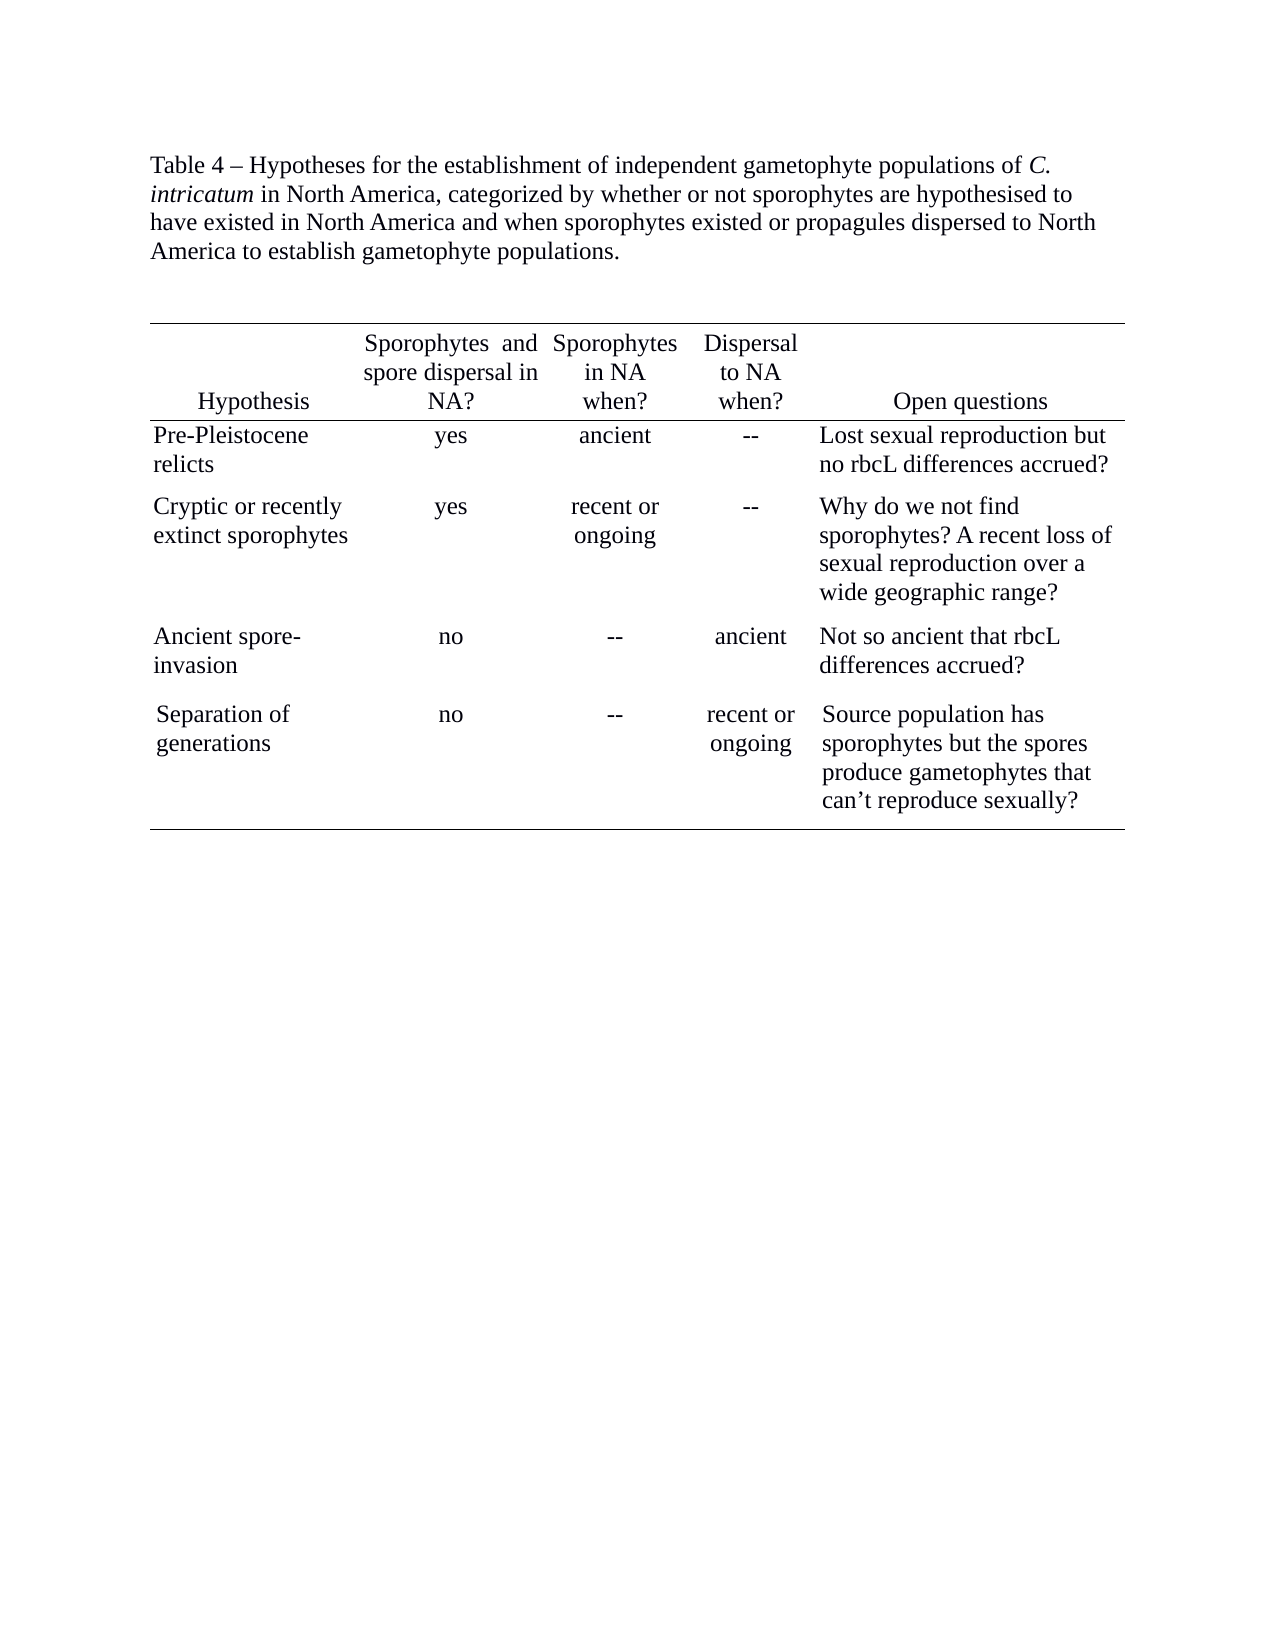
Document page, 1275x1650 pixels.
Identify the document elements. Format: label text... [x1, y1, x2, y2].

table_header Dispersal to NA when? [685, 324, 816, 420]
table_cell Ancient spore-invasion [150, 621, 357, 693]
table_cell -- [545, 694, 685, 828]
table_header Hypothesis [150, 324, 357, 420]
table_cell Lost sexual reproduction but no rbcL differences accrued? [816, 421, 1125, 491]
table_cell no [357, 621, 544, 693]
table_cell ancient [685, 621, 816, 693]
table_cell Separation of generations [150, 694, 357, 828]
table_cell -- [545, 621, 685, 693]
table_cell -- [685, 421, 816, 491]
table_cell Not so ancient that rbcL differences accrued? [816, 621, 1125, 693]
table_cell Why do we not find sporophytes? A recent loss of sexual reproduction over a wide geographic range? [816, 491, 1125, 621]
table_cell recent or ongoing [685, 694, 816, 828]
table_cell Cryptic or recently extinct sporophytes [150, 491, 357, 621]
table_cell Source population has sporophytes but the spores produce gametophytes that can’t reproduce sexually? [816, 694, 1125, 828]
table_cell yes [357, 491, 544, 621]
table_cell Pre-Pleistocene relicts [150, 421, 357, 491]
table_cell recent or ongoing [545, 491, 685, 621]
table_cell yes [357, 421, 544, 491]
table_cell -- [685, 491, 816, 621]
table_header Sporophytes in NA when? [545, 324, 685, 420]
table_header Sporophytes and spore dispersal in NA? [357, 324, 544, 420]
text Table 4 – Hypotheses for the establishment of independent gametophyte populations of C. intricatum in North America, categorized by whether or not sporophytes are hypothesised to have existed in North America and when sporophytes existed or propagules dispersed to North America to establish gametophyte populations. [150, 150, 1125, 265]
table_cell ancient [545, 421, 685, 491]
table_cell no [357, 694, 544, 828]
table_header Open questions [816, 324, 1125, 420]
